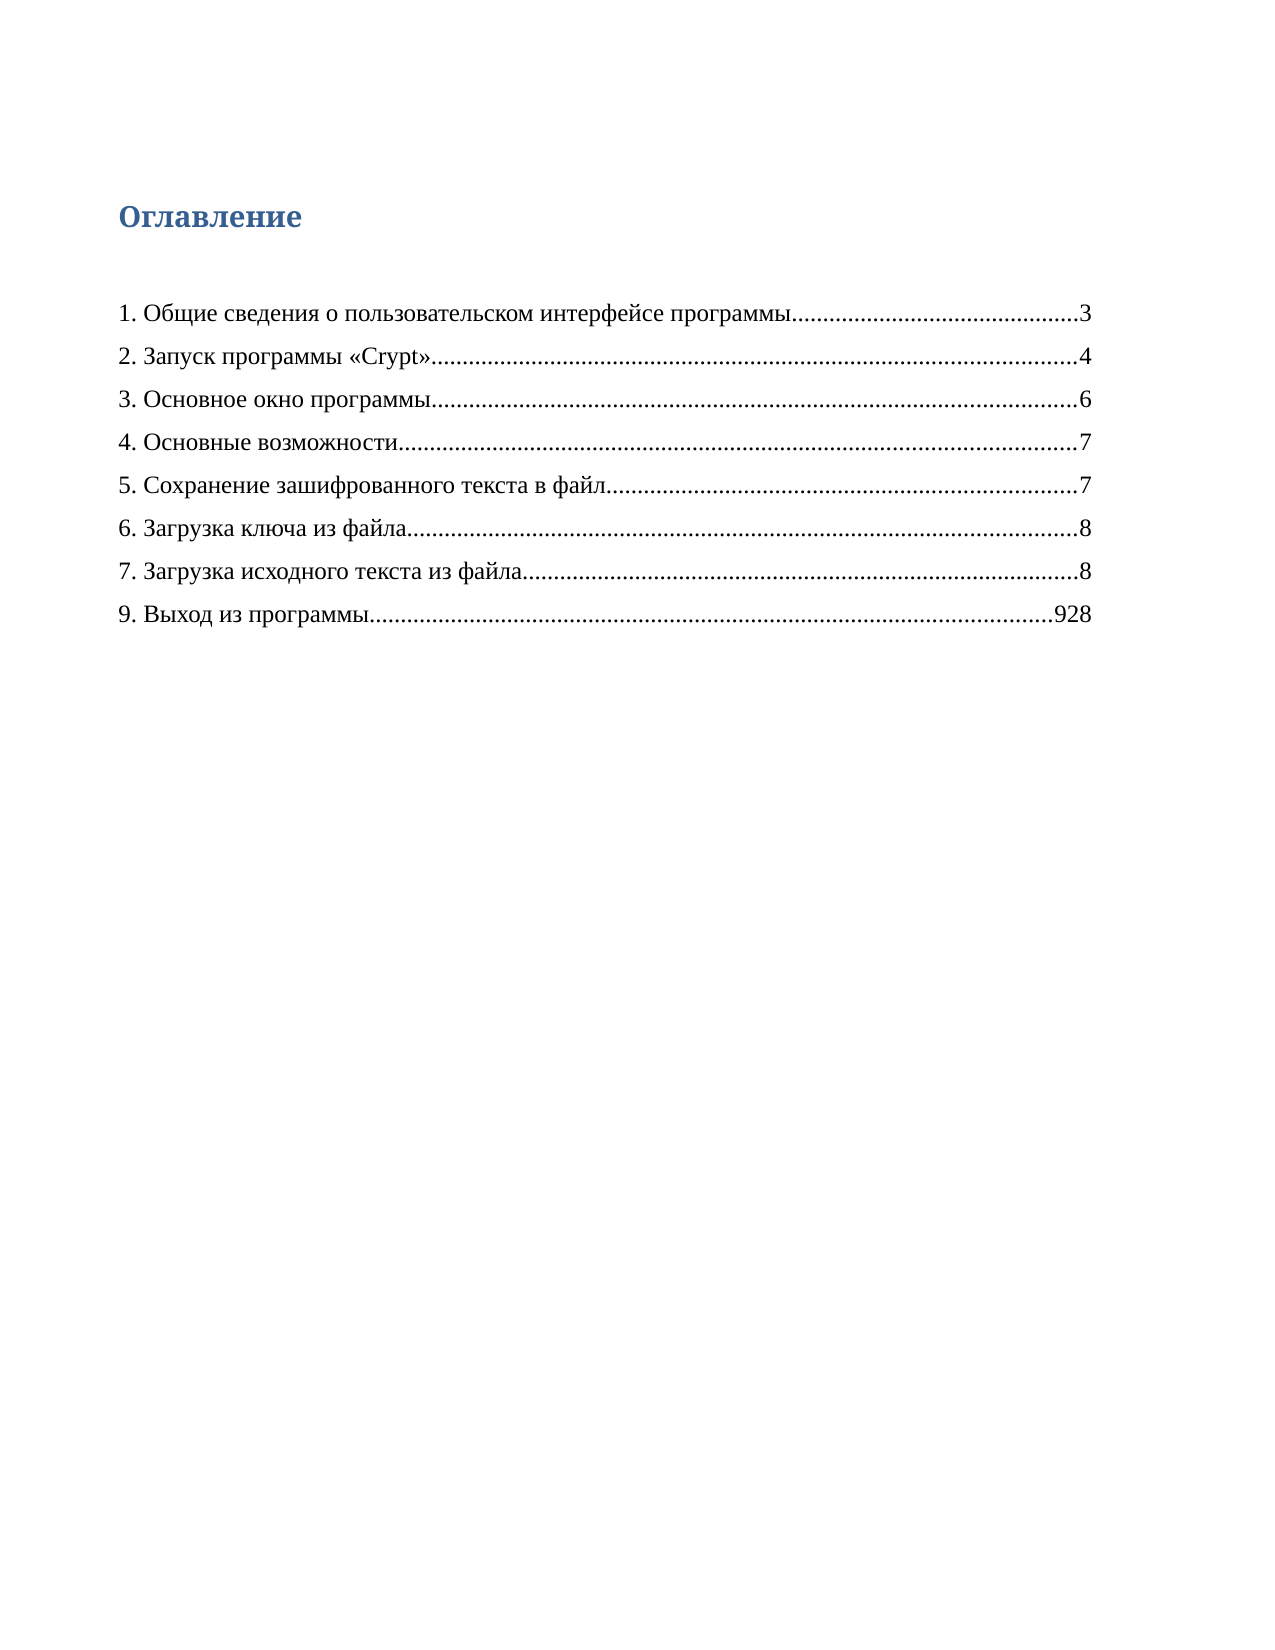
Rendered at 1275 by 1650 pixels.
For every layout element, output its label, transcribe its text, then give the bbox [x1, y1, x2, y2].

text 9. Выход из программы 928 [118, 599, 1157, 628]
text 6. Загрузка ключа из файла 8 [118, 513, 1157, 542]
text 1. Общие сведения о пользовательском интерфейсе программы 3 [118, 298, 1157, 326]
text 2. Запуск программы «Crypt» 4 [118, 341, 1157, 369]
text 3. Основное окно программы 6 [118, 384, 1157, 413]
text Оглавление [118, 202, 1157, 235]
text 4. Основные возможности 7 [118, 427, 1157, 456]
text 5. Сохранение зашифрованного текста в файл 7 [118, 470, 1157, 499]
text 7. Загрузка исходного текста из файла 8 [118, 556, 1157, 585]
